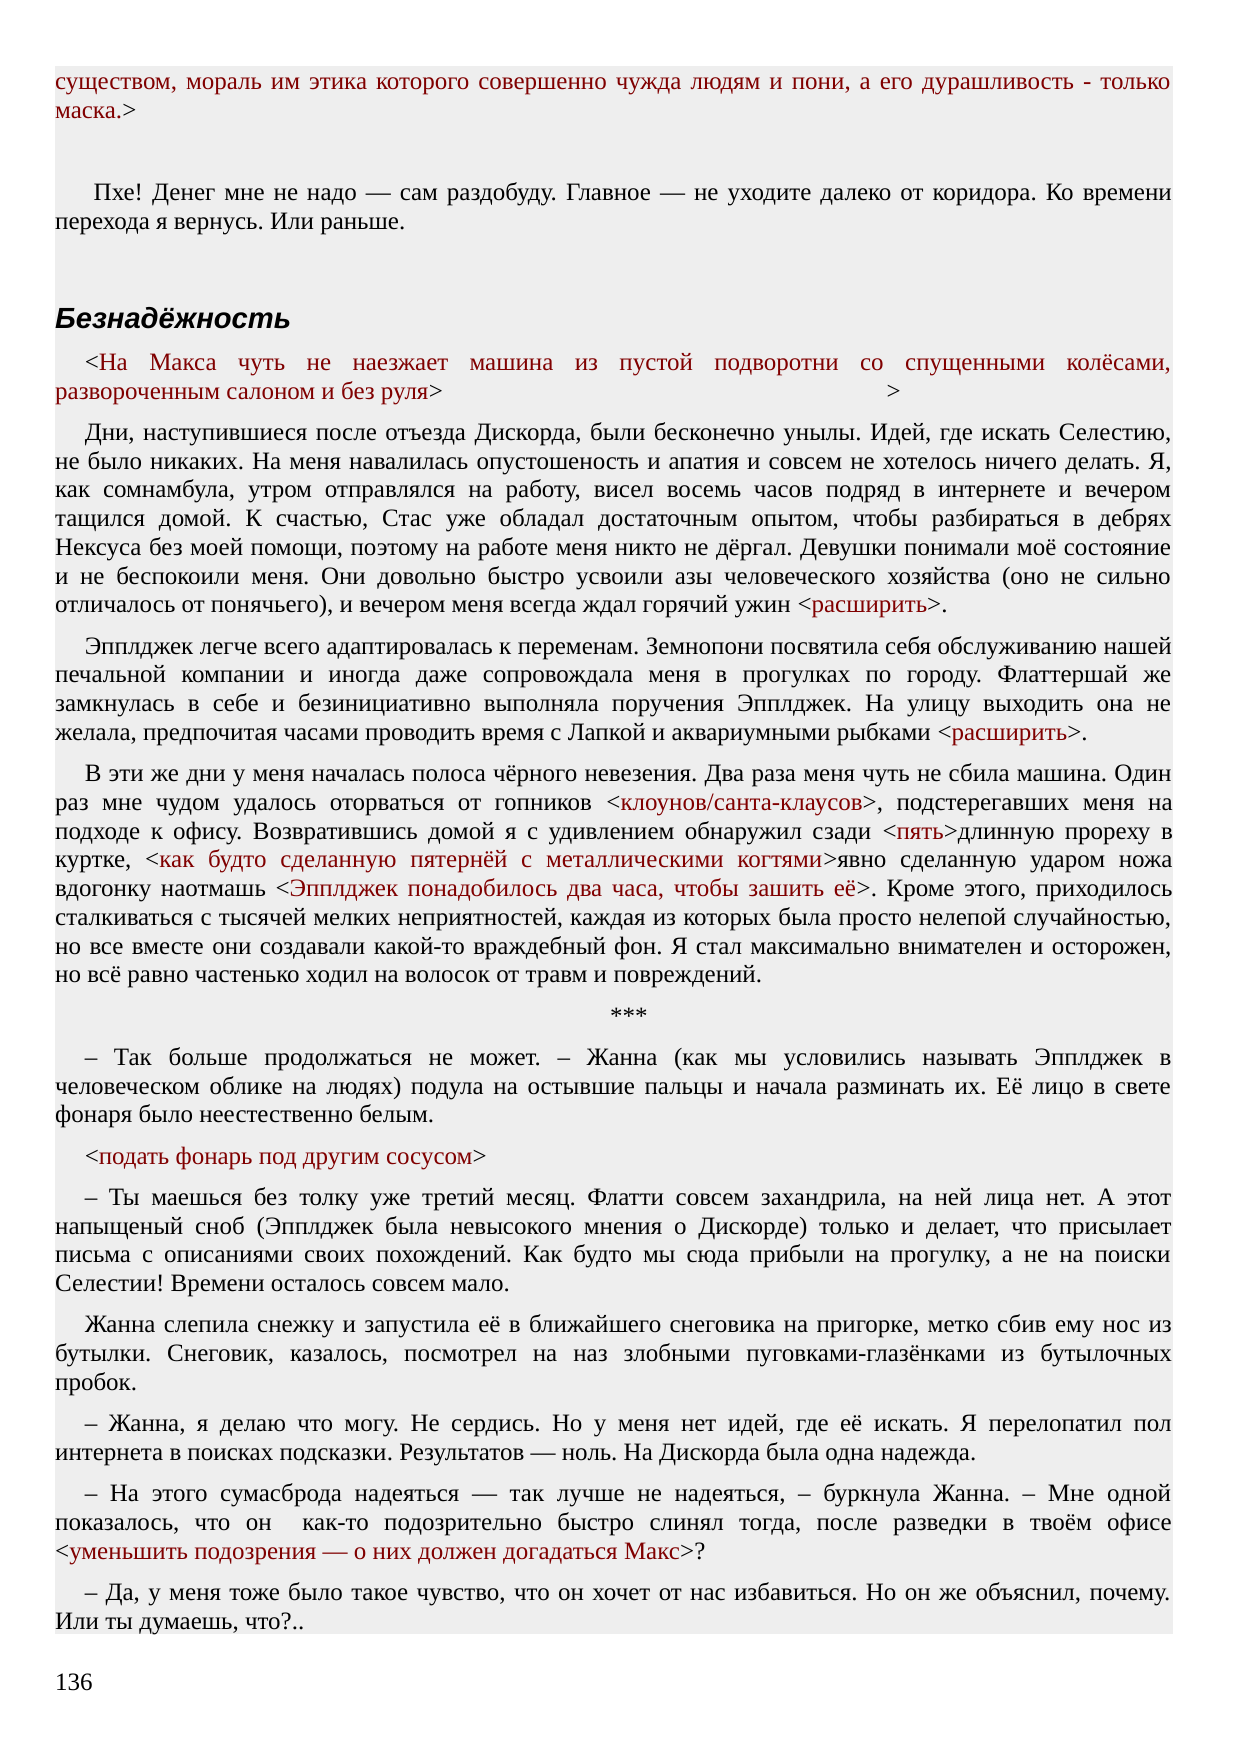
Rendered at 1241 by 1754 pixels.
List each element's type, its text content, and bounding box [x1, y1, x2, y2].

subtitle Безнадёжность [55, 301, 1173, 334]
text Жанна слепила снежку и запустила её в ближайшего снеговика на пригорке, метко сбив ему нос из бутылки. Снеговик, казалось, посмотрел на наз злобными пуговками-глазёнками из бутылочных пробок. [55, 1309, 1173, 1396]
text – Так больше продолжаться не может. – Жанна (как мы условились называть Эпплджек в человеческом облике на людях) подула на остывшие пальцы и начала разминать их. Её лицо в свете фонаря было неестественно белым. [55, 1042, 1173, 1128]
text Пхе! Денег мне не надо — сам раздобуду. Главное — не уходите далеко от коридора. Ко времени перехода я вернусь. Или раньше. [55, 177, 1173, 235]
text <На Макса чуть не наезжает машина из пустой подворотни со спущенными колёсами, развороченным салоном и без руля> > [55, 347, 1173, 404]
text – Жанна, я делаю что могу. Не сердись. Но у меня нет идей, где её искать. Я перелопатил пол интернета в поисках подсказки. Результатов — ноль. На Дискорда была одна надежда. [55, 1408, 1173, 1466]
text существом, мораль им этика которого совершенно чужда людям и пони, а его дурашливость - только маска.> [55, 66, 1173, 123]
text В эти же дни у меня началась полоса чёрного невезения. Два раза меня чуть не сбила машина. Один раз мне чудом удалось оторваться от гопников <клоунов/санта-клаусов>, подстерегавших меня на подходе к офису. Возвратившись домой я с удивлением обнаружил сзади <пять>длинную прореху в куртке, <как будто сделанную пятернёй с металлическими когтями>явно сделанную ударом ножа вдогонку наотмашь <Эпплджек понадобилось два часа, чтобы зашить её>. Кроме этого, приходилось сталкиваться с тысячей мелких неприятностей, каждая из которых была просто нелепой случайностью, но все вместе они создавали какой-то враждебный фон. Я стал максимально внимателен и осторожен, но всё равно частенько ходил на волосок от травм и повреждений. [55, 758, 1173, 988]
text Эпплджек легче всего адаптировалась к переменам. Земнопони посвятила себя обслуживанию нашей печальной компании и иногда даже сопровождала меня в прогулках по городу. Флаттершай же замкнулась в себе и безинициативно выполняла поручения Эпплджек. На улицу выходить она не желала, предпочитая часами проводить время с Лапкой и аквариумными рыбками <расширить>. [55, 631, 1173, 746]
text – На этого сумасброда надеяться — так лучше не надеяться, – буркнула Жанна. – Мне одной показалось, что он как-то подозрительно быстро слинял тогда, после разведки в твоём офисе <уменьшить подозрения — о них должен догадаться Макс>? [55, 1478, 1173, 1564]
text *** [55, 1001, 1173, 1029]
text – Да, у меня тоже было такое чувство, что он хочет от нас избавиться. Но он же объяснил, почему. Или ты думаешь, что?.. [55, 1577, 1173, 1634]
text – Ты маешься без толку уже третий месяц. Флатти совсем захандрила, на ней лица нет. А этот напыщеный сноб (Эпплджек была невысокого мнения о Дискорде) только и делает, что присылает письма с описаниями своих похождений. Как будто мы сюда прибыли на прогулку, а не на поиски Селестии! Времени осталось совсем мало. [55, 1182, 1173, 1297]
text <подать фонарь под другим сосусом> [55, 1141, 1173, 1169]
text Дни, наступившиеся после отъезда Дискорда, были бесконечно унылы. Идей, где искать Селестию, не было никаких. На меня навалилась опустошеность и апатия и совсем не хотелось ничего делать. Я, как сомнамбула, утром отправлялся на работу, висел восемь часов подряд в интернете и вечером тащился домой. К счастью, Стас уже обладал достаточным опытом, чтобы разбираться в дебрях Нексуса без моей помощи, поэтому на работе меня никто не дёргал. Девушки понимали моё состояние и не беспокоили меня. Они довольно быстро усвоили азы человеческого хозяйства (оно не сильно отличалось от понячьего), и вечером меня всегда ждал горячий ужин <расширить>. [55, 417, 1173, 618]
